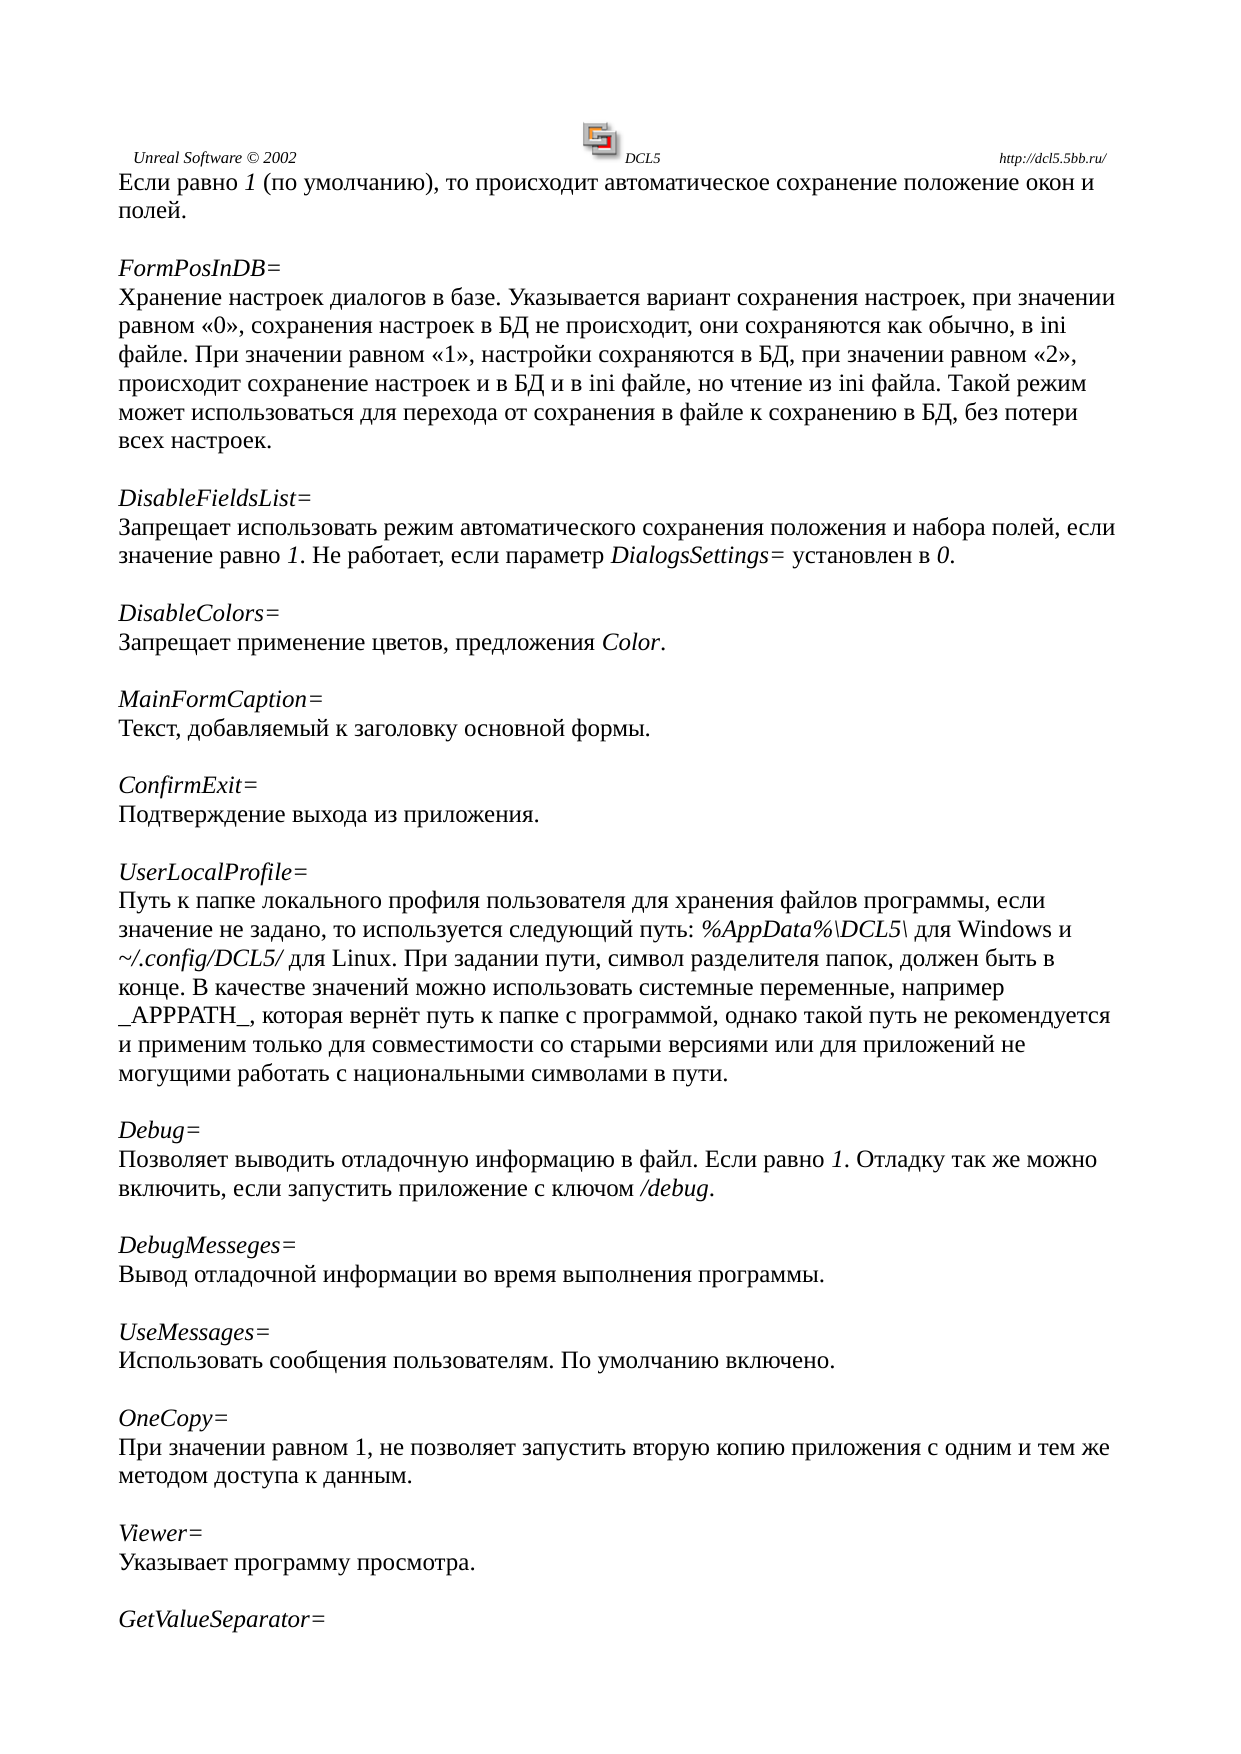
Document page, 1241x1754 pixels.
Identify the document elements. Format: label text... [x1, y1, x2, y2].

text DisableFieldsList= [118, 483, 1122, 512]
text Путь к папке локального профиля пользователя для хранения файлов программы, если значение не задано, то используется следующий путь: %AppData%\DCL5\ для Windows и ~/.config/DCL5/ для Linux. При задании пути, символ разделителя папок, должен быть в конце. В качестве значений можно использовать системные переменные, например _APPPATH_, которая вернёт путь к папке с программой, однако такой путь не рекомендуется и применим только для совместимости со старыми версиями или для приложений не могущими работать с национальными символами в пути. [118, 885, 1122, 1087]
text При значении равном 1, не позволяет запустить вторую копию приложения с одним и тем же методом доступа к данным. [118, 1432, 1122, 1489]
text Debug= [118, 1115, 1122, 1144]
text OneCopy= [118, 1403, 1122, 1432]
text Использовать сообщения пользователям. По умолчанию включено. [118, 1345, 1122, 1374]
text Позволяет выводить отладочную информацию в файл. Если равно 1. Отладку так же можно включить, если запустить приложение с ключом /debug. [118, 1144, 1122, 1202]
text DisableColors= [118, 598, 1122, 627]
text Viewer= [118, 1518, 1122, 1547]
picture [579, 118, 625, 164]
text UserLocalProfile= [118, 857, 1122, 885]
text ConfirmExit= [118, 770, 1122, 799]
text UseMessages= [118, 1317, 1122, 1345]
text Текст, добавляемый к заголовку основной формы. [118, 713, 1122, 742]
text DebugMesseges= [118, 1230, 1122, 1259]
text MainFormCaption= [118, 684, 1122, 713]
text Указывает программу просмотра. [118, 1547, 1122, 1575]
text Если равно 1 (по умолчанию), то происходит автоматическое сохранение положение окон и полей. [118, 167, 1122, 224]
text Запрещает использовать режим автоматического сохранения положения и набора полей, если значение равно 1. Не работает, если параметр DialogsSettings= установлен в 0. [118, 512, 1122, 569]
text FormPosInDB= [118, 253, 1122, 282]
text Подтверждение выхода из приложения. [118, 799, 1122, 828]
text Вывод отладочной информации во время выполнения программы. [118, 1259, 1122, 1288]
text Запрещает применение цветов, предложения Color. [118, 627, 1122, 655]
text Хранение настроек диалогов в базе. Указывается вариант сохранения настроек, при значении равном «0», сохранения настроек в БД не происходит, они сохраняются как обычно, в ini файле. При значении равном «1», настройки сохраняются в БД, при значении равном «2», происходит сохранение настроек и в БД и в ini файле, но чтение из ini файла. Такой режим может использоваться для перехода от сохранения в файле к сохранению в БД, без потери всех настроек. [118, 282, 1122, 454]
text GetValueSeparator= [118, 1604, 1122, 1633]
